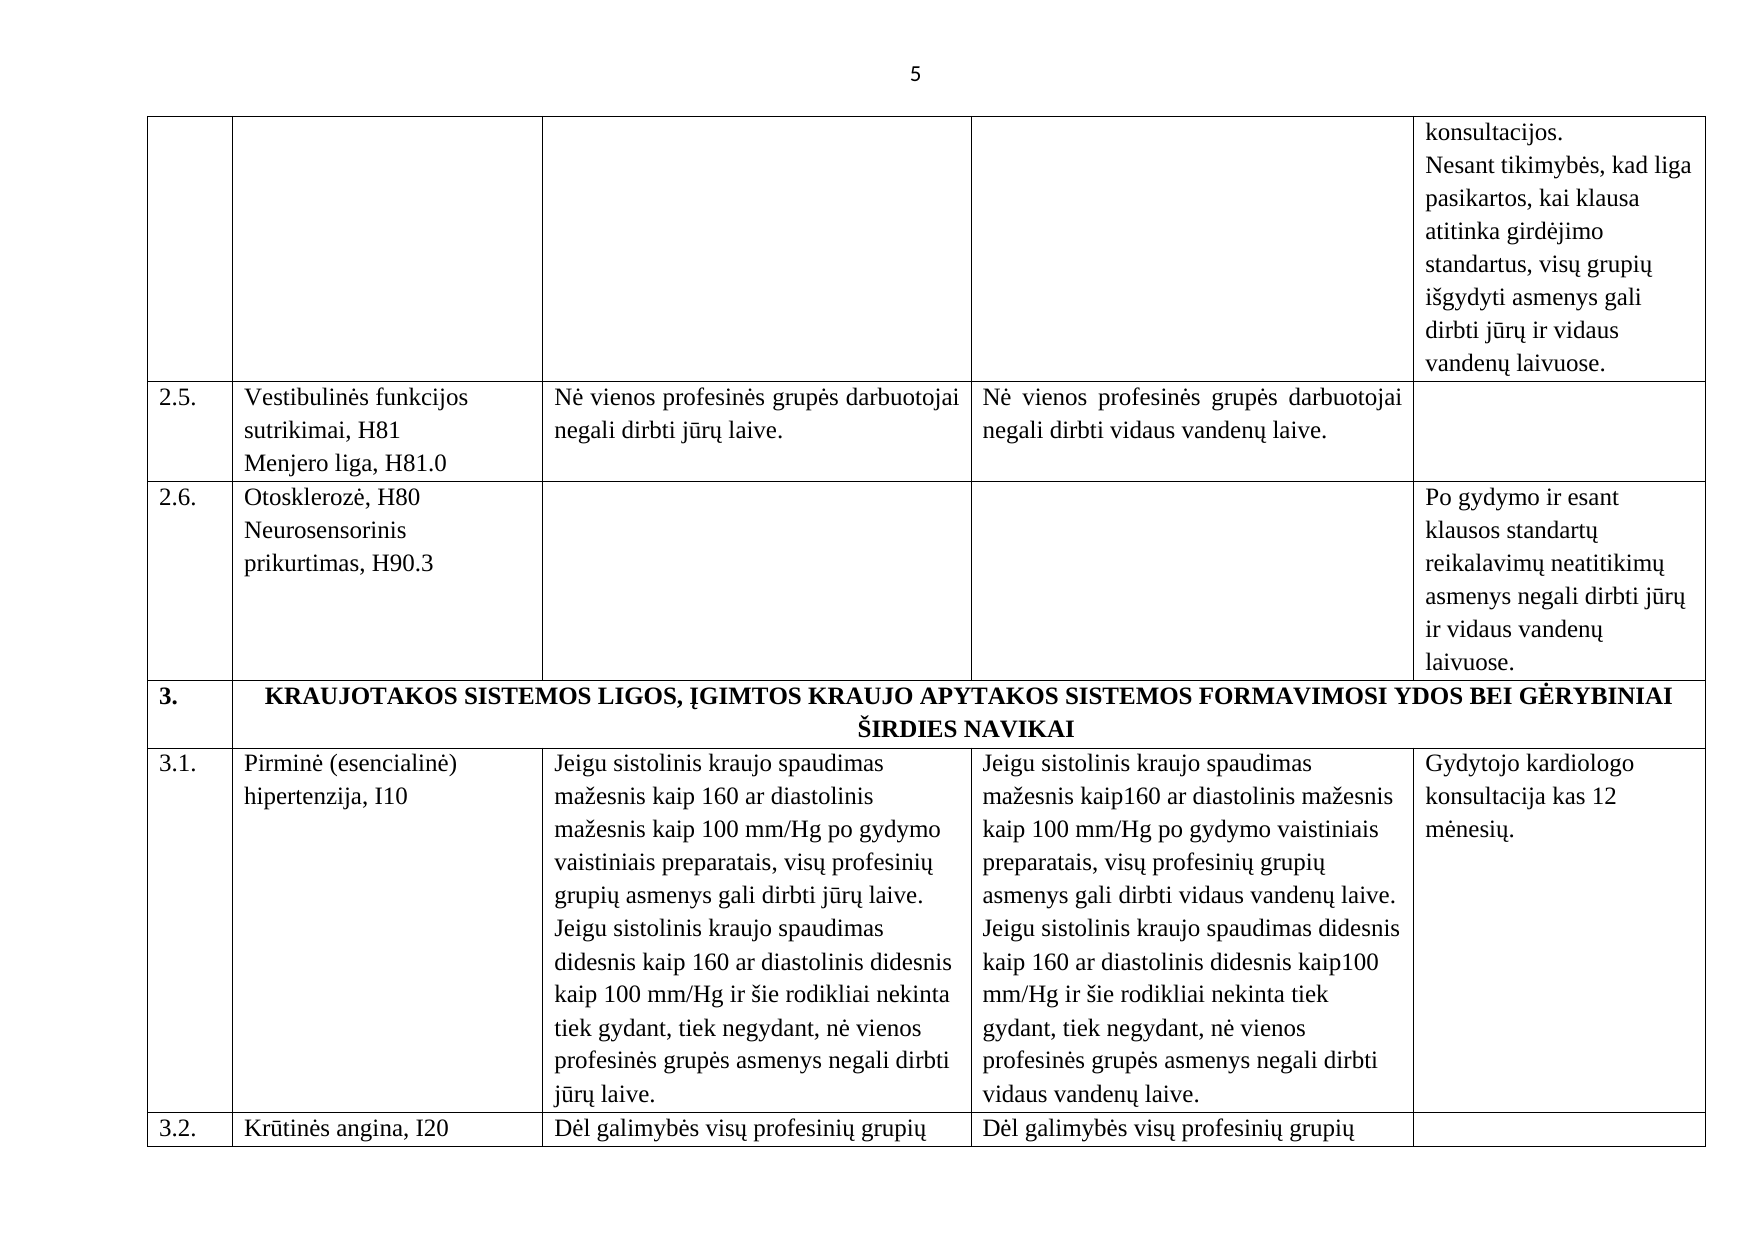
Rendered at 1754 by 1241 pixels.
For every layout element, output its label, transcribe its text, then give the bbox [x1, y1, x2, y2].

table_cell 2.5. [148, 382, 232, 481]
table_cell [233, 117, 542, 381]
table_cell 3.2. [148, 1113, 232, 1146]
table_cell [1414, 382, 1705, 481]
table_cell Otosklerozė, H80 Neurosensorinis prikurtimas, H90.3 [233, 482, 542, 680]
table_cell Dėl galimybės visų profesinių grupių [972, 1113, 1413, 1146]
table_cell konsultacijos. Nesant tikimybės, kad liga pasikartos, kai klausa atitinka girdėjimo standartus, visų grupių išgydyti asmenys gali dirbti jūrų ir vidaus vandenų laivuose. [1414, 117, 1705, 381]
table_cell Dėl galimybės visų profesinių grupių [543, 1113, 971, 1146]
table_cell Nė vienos profesinės grupės darbuotojai negali dirbti jūrų laive. [543, 382, 971, 481]
table_cell Vestibulinės funkcijos sutrikimai, H81 Menjero liga, H81.0 [233, 382, 542, 481]
table_cell Gydytojo kardiologo konsultacija kas 12 mėnesių. [1414, 749, 1705, 1112]
table_cell [1414, 1113, 1705, 1146]
table_cell 3. [148, 681, 232, 747]
table_cell [543, 117, 971, 381]
table_cell [972, 482, 1413, 680]
table_cell Pirminė (esencialinė) hipertenzija, I10 [233, 749, 542, 1112]
table_cell [543, 482, 971, 680]
table_cell Po gydymo ir esant klausos standartų reikalavimų neatitikimų asmenys negali dirbti jūrų ir vidaus vandenų laivuose. [1414, 482, 1705, 680]
table_cell Jeigu sistolinis kraujo spaudimas mažesnis kaip160 ar diastolinis mažesnis kaip 100 mm/Hg po gydymo vaistiniais preparatais, visų profesinių grupių asmenys gali dirbti vidaus vandenų laive. Jeigu sistolinis kraujo spaudimas didesnis kaip 160 ar diastolinis didesnis kaip100 mm/Hg ir šie rodikliai nekinta tiek gydant, tiek negydant, nė vienos profesinės grupės asmenys negali dirbti vidaus vandenų laive. [972, 749, 1413, 1112]
table_cell 2.6. [148, 482, 232, 680]
table_cell Jeigu sistolinis kraujo spaudimas mažesnis kaip 160 ar diastolinis mažesnis kaip 100 mm/Hg po gydymo vaistiniais preparatais, visų profesinių grupių asmenys gali dirbti jūrų laive. Jeigu sistolinis kraujo spaudimas didesnis kaip 160 ar diastolinis didesnis kaip 100 mm/Hg ir šie rodikliai nekinta tiek gydant, tiek negydant, nė vienos profesinės grupės asmenys negali dirbti jūrų laive. [543, 749, 971, 1112]
table_cell KRAUJOTAKOS SISTEMOS LIGOS, ĮGIMTOS KRAUJO APYTAKOS SISTEMOS FORMAVIMOSI YDOS BEI GĖRYBINIAI ŠIRDIES NAVIKAI [233, 681, 1705, 747]
table_cell Nė vienos profesinės grupės darbuotojai negali dirbti vidaus vandenų laive. [972, 382, 1413, 481]
table_cell 3.1. [148, 749, 232, 1112]
table_cell [148, 117, 232, 381]
table_cell Krūtinės angina, I20 [233, 1113, 542, 1146]
table_cell [972, 117, 1413, 381]
